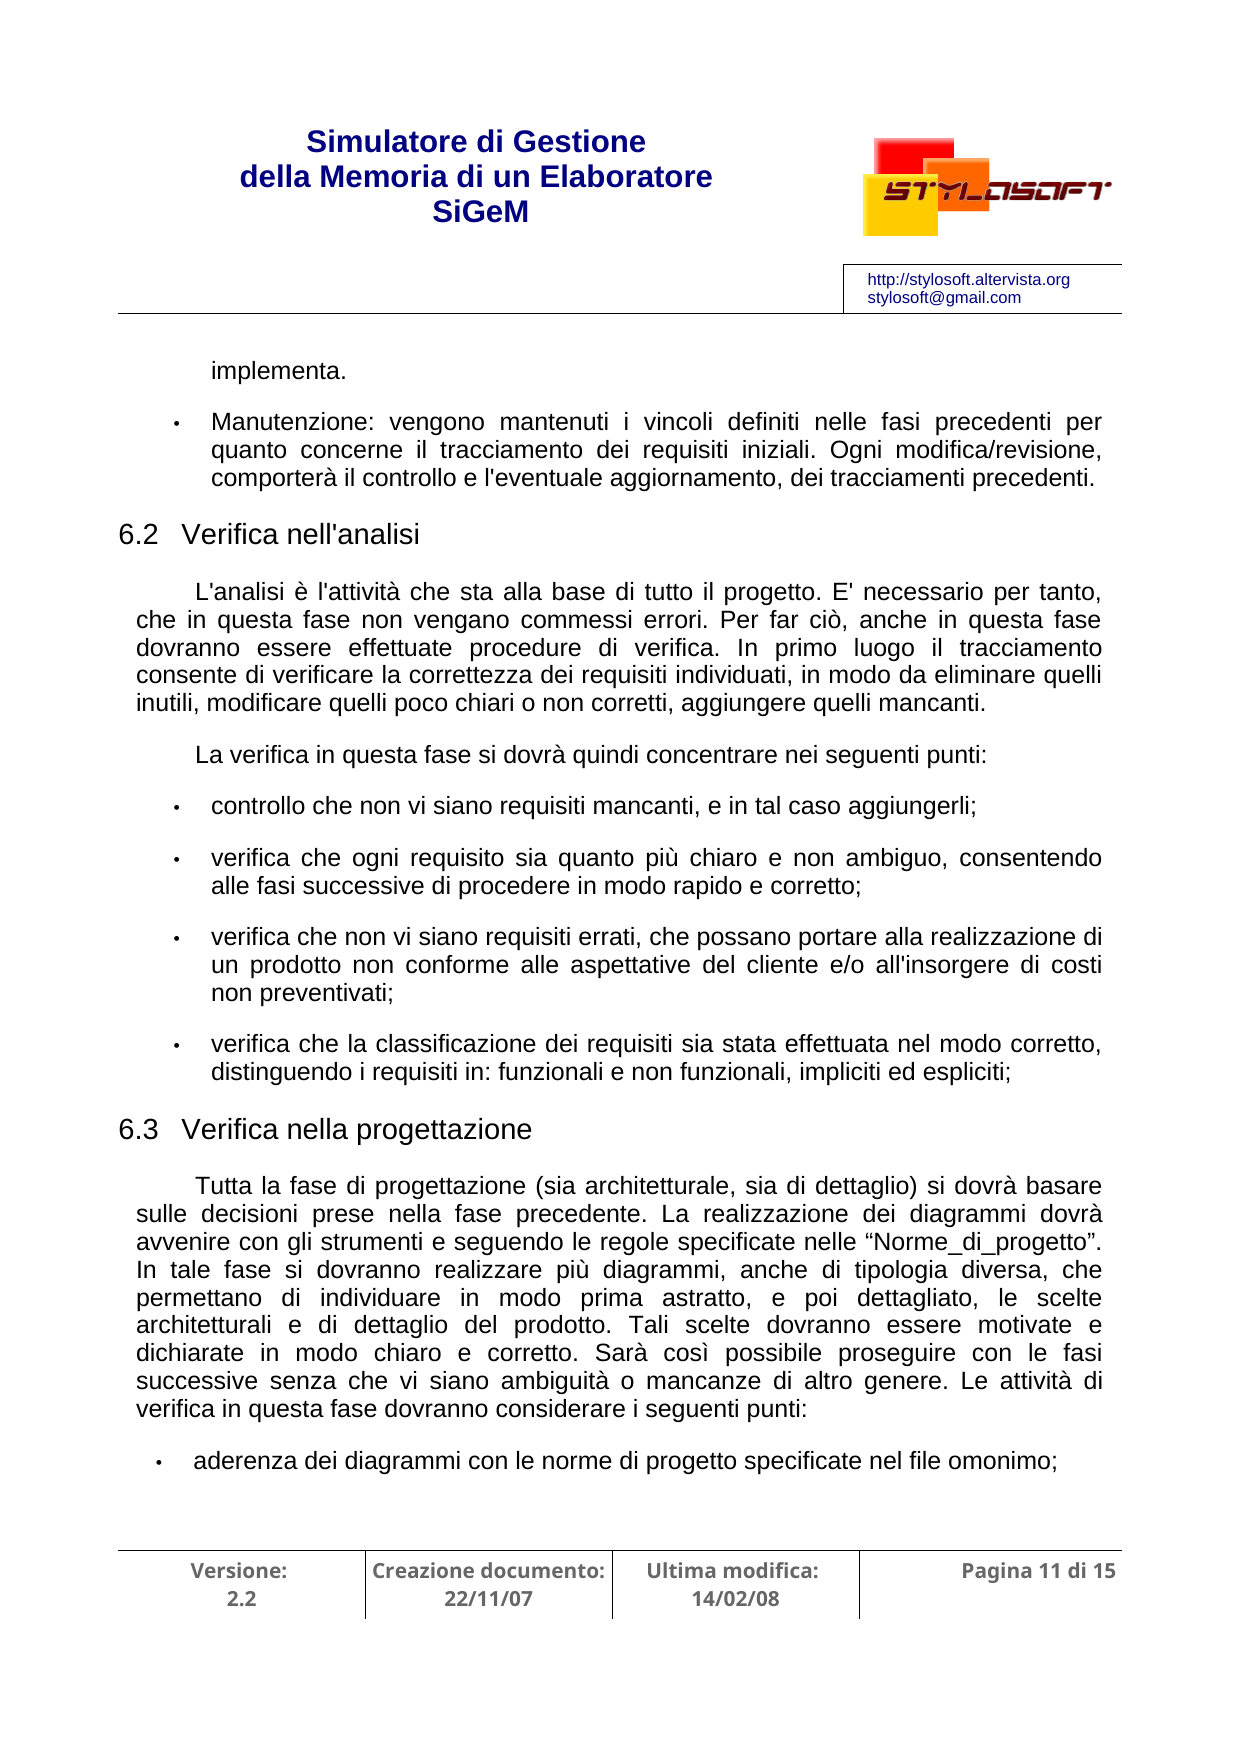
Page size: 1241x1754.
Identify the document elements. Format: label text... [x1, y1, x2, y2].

list verifica che ogni requisito sia quanto più chiaro e non ambiguo, consentendo alle fasi successive di procedere in modo rapido e corretto; [173, 843, 1104, 899]
list implementa. [173, 357, 1104, 384]
subtitle Verifica nell'analisi [118, 518, 1122, 551]
subtitle Verifica nella progettazione [118, 1113, 1122, 1145]
list aderenza dei diagrammi con le norme di progetto specificate nel file omonimo; [156, 1447, 1104, 1474]
list verifica che non vi siano requisiti errati, che possano portare alla realizzazione di un prodotto non conforme alle aspettative del cliente e/o all'insorgere di costi non preventivati; [173, 923, 1104, 1007]
text La verifica in questa fase si dovrà quindi concentrare nei seguenti punti: [136, 741, 1104, 768]
list Manutenzione: vengono mantenuti i vincoli definiti nelle fasi precedenti per quanto concerne il tracciamento dei requisiti iniziali. Ogni modifica/revisione, comporterà il controllo e l'eventuale aggiornamento, dei tracciamenti precedenti. [173, 408, 1104, 492]
text L'analisi è l'attività che sta alla base di tutto il progetto. E' necessario per tanto, che in questa fase non vengano commessi errori. Per far ciò, anche in questa fase dovranno essere effettuate procedure di verifica. In primo luogo il tracciamento consente di verificare la correttezza dei requisiti individuati, in modo da eliminare quelli inutili, modificare quelli poco chiari o non corretti, aggiungere quelli mancanti. [136, 577, 1104, 717]
text Tutta la fase di progettazione (sia architetturale, sia di dettaglio) si dovrà basare sulle decisioni prese nella fase precedente. La realizzazione dei diagrammi dovrà avvenire con gli strumenti e seguendo le regole specificate nelle “Norme_di_progetto”. In tale fase si dovranno realizzare più diagrammi, anche di tipologia diversa, che permettano di individuare in modo prima astratto, e poi dettagliato, le scelte architetturali e di dettaglio del prodotto. Tali scelte dovranno essere motivate e dichiarate in modo chiaro e corretto. Sarà così possibile proseguire con le fasi successive senza che vi siano ambiguità o mancanze di altro genere. Le attività di verifica in questa fase dovranno considerare i seguenti punti: [136, 1172, 1104, 1423]
picture [848, 123, 1117, 247]
list controllo che non vi siano requisiti mancanti, e in tal caso aggiungerli; [173, 792, 1104, 820]
list verifica che la classificazione dei requisiti sia stata effettuata nel modo corretto, distinguendo i requisiti in: funzionali e non funzionali, impliciti ed espliciti; [173, 1030, 1104, 1086]
